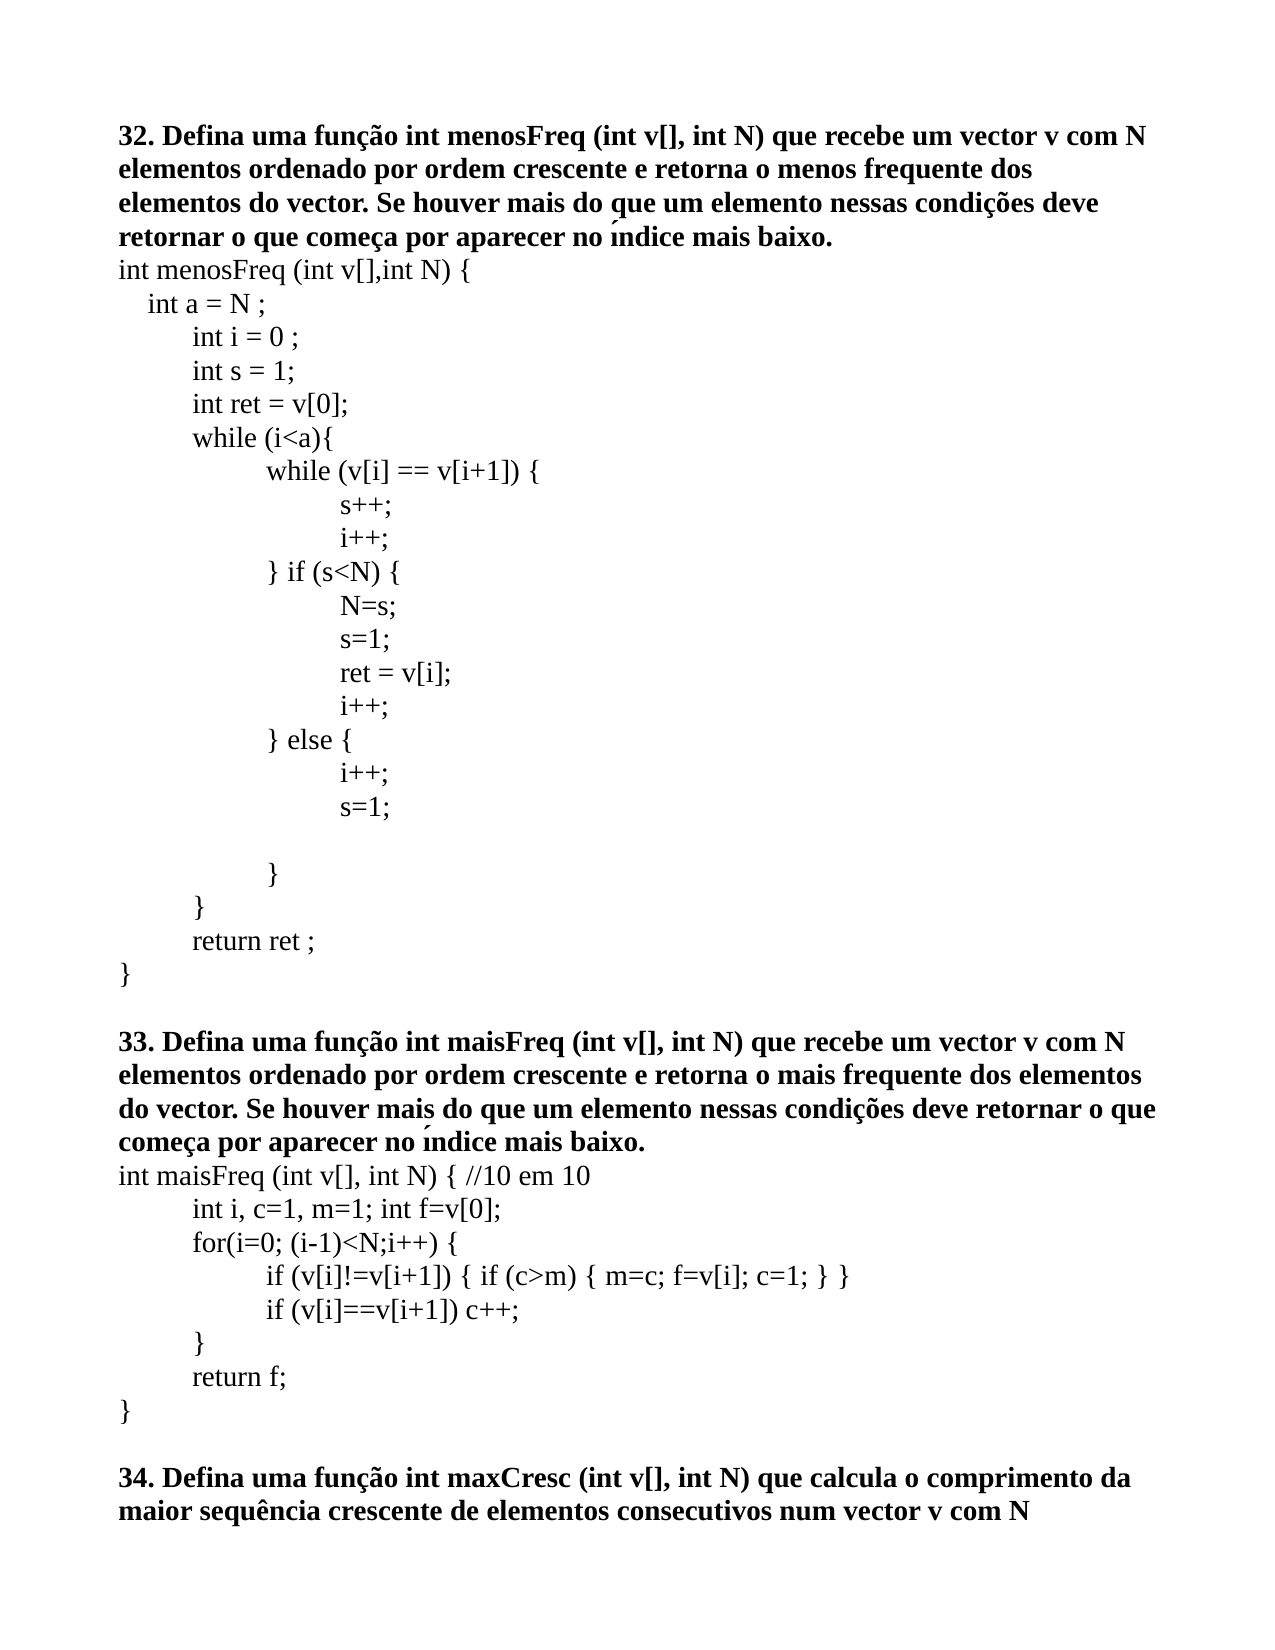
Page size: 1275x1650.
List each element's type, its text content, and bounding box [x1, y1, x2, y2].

text } else { [118, 722, 1157, 755]
text int i, c=1, m=1; int f=v[0]; [118, 1191, 1157, 1225]
text } [118, 1326, 1157, 1359]
text } [118, 1393, 1157, 1426]
text while (i<a){ [118, 420, 1157, 453]
text int s = 1; [118, 353, 1157, 386]
text int ret = v[0]; [118, 386, 1157, 420]
text if (v[i]==v[i+1]) c++; [118, 1292, 1157, 1326]
text i++; [118, 688, 1157, 722]
text i++; [118, 755, 1157, 789]
text } if (s<N) { [118, 554, 1157, 588]
text int a = N ; [118, 286, 1157, 319]
text 32. Defina uma função int menosFreq (int v[], int N) que recebe um vector v com N elementos ordenado por ordem crescente e retorna o menos frequente dos elementos do vector. Se houver mais do que um elemento nessas condições deve retornar o que começa por aparecer no ı́ndice mais baixo. [118, 118, 1157, 252]
text int maisFreq (int v[], int N) { //10 em 10 [118, 1158, 1157, 1191]
text 34. Defina uma função int maxCresc (int v[], int N) que calcula o comprimento da maior sequência crescente de elementos consecutivos num vector v com N [118, 1460, 1157, 1527]
text } [118, 856, 1157, 889]
text 33. Defina uma função int maisFreq (int v[], int N) que recebe um vector v com N elementos ordenado por ordem crescente e retorna o mais frequente dos elementos do vector. Se houver mais do que um elemento nessas condições deve retornar o que começa por aparecer no ı́ndice mais baixo. [118, 1024, 1157, 1158]
text while (v[i] == v[i+1]) { [118, 453, 1157, 487]
text i++; [118, 521, 1157, 554]
text for(i=0; (i-1)<N;i++) { [118, 1225, 1157, 1258]
text int i = 0 ; [118, 319, 1157, 353]
text return ret ; [118, 923, 1157, 957]
text s++; [118, 487, 1157, 521]
text s=1; [118, 789, 1157, 822]
text } [118, 957, 1157, 990]
text return f; [118, 1359, 1157, 1393]
text N=s; [118, 588, 1157, 621]
text } [118, 889, 1157, 923]
text ret = v[i]; [118, 655, 1157, 688]
text s=1; [118, 621, 1157, 655]
text if (v[i]!=v[i+1]) { if (c>m) { m=c; f=v[i]; c=1; } } [118, 1258, 1157, 1292]
text int menosFreq (int v[],int N) { [118, 252, 1157, 286]
